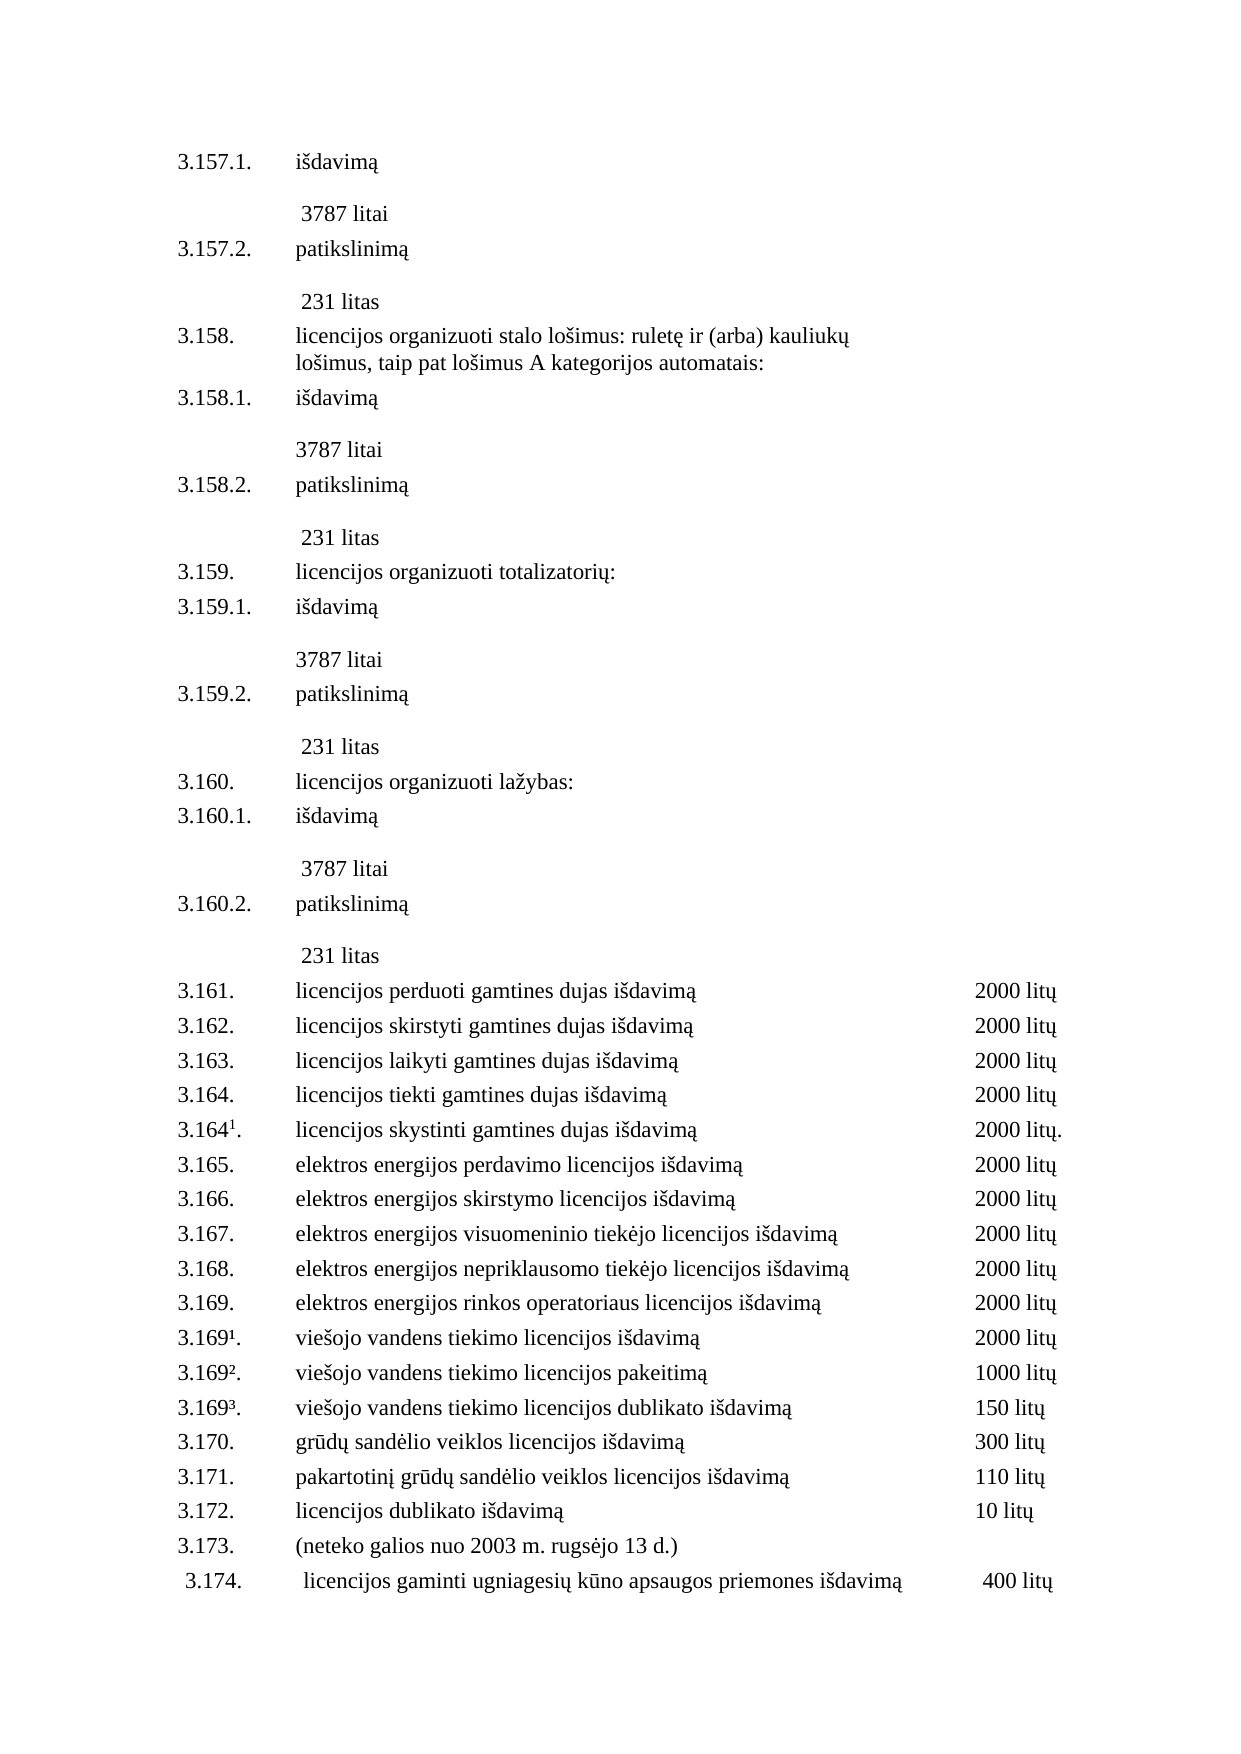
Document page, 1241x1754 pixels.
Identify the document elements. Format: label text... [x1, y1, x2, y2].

text 3.171. pakartotinį grūdų sandėlio veiklos licencijos išdavimą 110 litų [177, 1463, 1122, 1489]
table_header 400 litų [971, 1567, 1144, 1602]
text 3.159. licencijos organizuoti totalizatorių: [177, 558, 930, 585]
text 3.163. licencijos laikyti gamtines dujas išdavimą 2000 litų [177, 1047, 1122, 1073]
text 3.159.2. patikslinimą 231 litas [177, 680, 930, 759]
table_header 3.174. [174, 1567, 292, 1602]
text 3.160. licencijos organizuoti lažybas: [177, 768, 930, 794]
text 3.168. elektros energijos nepriklausomo tiekėjo licencijos išdavimą 2000 litų [177, 1255, 1122, 1281]
text 3.158.1. išdavimą 3787 litai [177, 383, 930, 463]
text 3.157.1. išdavimą 3787 litai [177, 148, 930, 227]
text 3.164. licencijos tiekti gamtines dujas išdavimą 2000 litų [177, 1081, 1122, 1108]
text 3.169³. viešojo vandens tiekimo licencijos dublikato išdavimą 150 litų [177, 1393, 1122, 1420]
text 3.166. elektros energijos skirstymo licencijos išdavimą 2000 litų [177, 1185, 1122, 1212]
text 3.167. elektros energijos visuomeninio tiekėjo licencijos išdavimą 2000 litų [177, 1220, 1122, 1246]
text 3.157.2. patikslinimą 231 litas [177, 235, 930, 314]
text 3.158. licencijos organizuoti stalo lošimus: ruletę ir (arba) kauliukų lošimus, taip pat lošimus A kategorijos automatais: [177, 322, 930, 375]
text 3.159.1. išdavimą 3787 litai [177, 593, 930, 672]
text 3.162. licencijos skirstyti gamtines dujas išdavimą 2000 litų [177, 1012, 1122, 1038]
text 3.172. licencijos dublikato išdavimą 10 litų [177, 1498, 1122, 1524]
text 3.158.2. patikslinimą 231 litas [177, 471, 930, 550]
table_header licencijos gaminti ugniagesių kūno apsaugos priemones išdavimą [292, 1567, 971, 1602]
text 3.169. elektros energijos rinkos operatoriaus licencijos išdavimą 2000 litų [177, 1289, 1122, 1316]
text 3.1641. licencijos skystinti gamtines dujas išdavimą 2000 litų. [177, 1116, 1122, 1142]
text 3.160.1. išdavimą 3787 litai [177, 802, 930, 882]
text 3.169². viešojo vandens tiekimo licencijos pakeitimą 1000 litų [177, 1359, 1122, 1385]
text 3.170. grūdų sandėlio veiklos licencijos išdavimą 300 litų [177, 1428, 1122, 1454]
text 3.160.2. patikslinimą 231 litas [177, 890, 930, 969]
text 3.169¹. viešojo vandens tiekimo licencijos išdavimą 2000 litų [177, 1324, 1122, 1351]
text 3.173. (neteko galios nuo 2003 m. rugsėjo 13 d.) [177, 1532, 1122, 1559]
text 3.161. licencijos perduoti gamtines dujas išdavimą 2000 litų [177, 977, 1122, 1004]
text 3.165. elektros energijos perdavimo licencijos išdavimą 2000 litų [177, 1151, 1122, 1177]
